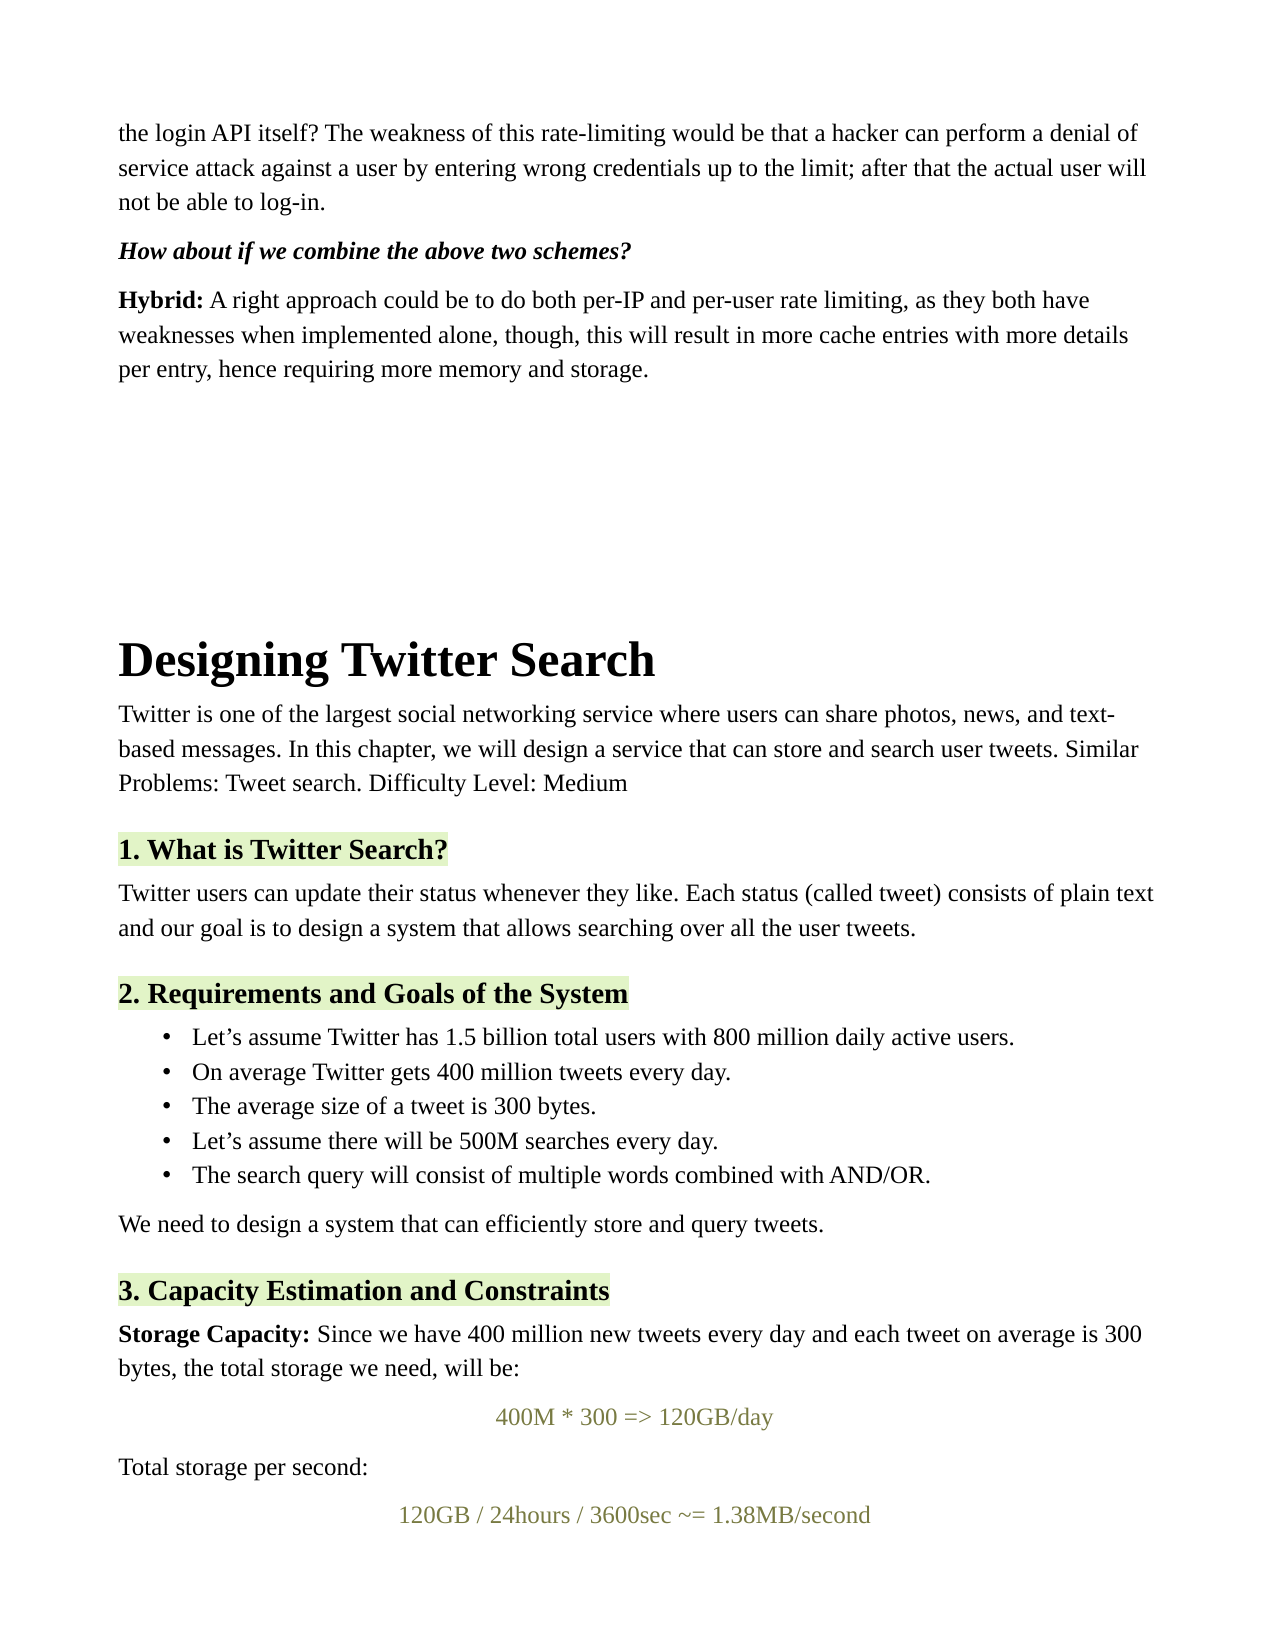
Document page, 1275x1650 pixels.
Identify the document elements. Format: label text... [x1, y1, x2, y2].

subtitle 2. Requirements and Goals of the System [118, 976, 1157, 1010]
subtitle Designing Twitter Search [118, 629, 1157, 687]
text Total storage per second: [118, 1452, 1157, 1480]
text Storage Capacity: Since we have 400 million new tweets every day and each tweet on average is 300 bytes, the total storage we need, will be: [118, 1319, 1157, 1382]
text Twitter is one of the largest social networking service where users can share photos, news, and text-based messages. In this chapter, we will design a service that can store and search user tweets. Similar Problems: Tweet search. Difficulty Level: Medium [118, 699, 1157, 797]
list Let’s assume Twitter has 1.5 billion total users with 800 million daily active users. [162, 1022, 1157, 1051]
list Let’s assume there will be 500M searches every day. [162, 1126, 1157, 1154]
subtitle 1. What is Twitter Search? [118, 832, 1157, 866]
list The average size of a tweet is 300 bytes. [162, 1091, 1157, 1120]
list On average Twitter gets 400 million tweets every day. [162, 1057, 1157, 1086]
text Hybrid: A right approach could be to do both per-IP and per-user rate limiting, as they both have weaknesses when implemented alone, though, this will result in more cache entries with more details per entry, hence requiring more memory and storage. [118, 285, 1157, 383]
list The search query will consist of multiple words combined with AND/OR. [162, 1160, 1157, 1189]
text How about if we combine the above two schemes? [118, 236, 1157, 265]
text We need to design a system that can efficiently store and query tweets. [118, 1209, 1157, 1238]
subtitle 3. Capacity Estimation and Constraints [118, 1273, 1157, 1306]
text the login API itself? The weakness of this rate-limiting would be that a hacker can perform a denial of service attack against a user by entering wrong credentials up to the limit; after that the actual user will not be able to log-in. [118, 118, 1157, 216]
text 400M * 300 => 120GB/day [118, 1402, 1157, 1431]
text Twitter users can update their status whenever they like. Each status (called tweet) consists of plain text and our goal is to design a system that allows searching over all the user tweets. [118, 878, 1157, 941]
text 120GB / 24hours / 3600sec ~= 1.38MB/second [118, 1501, 1157, 1529]
